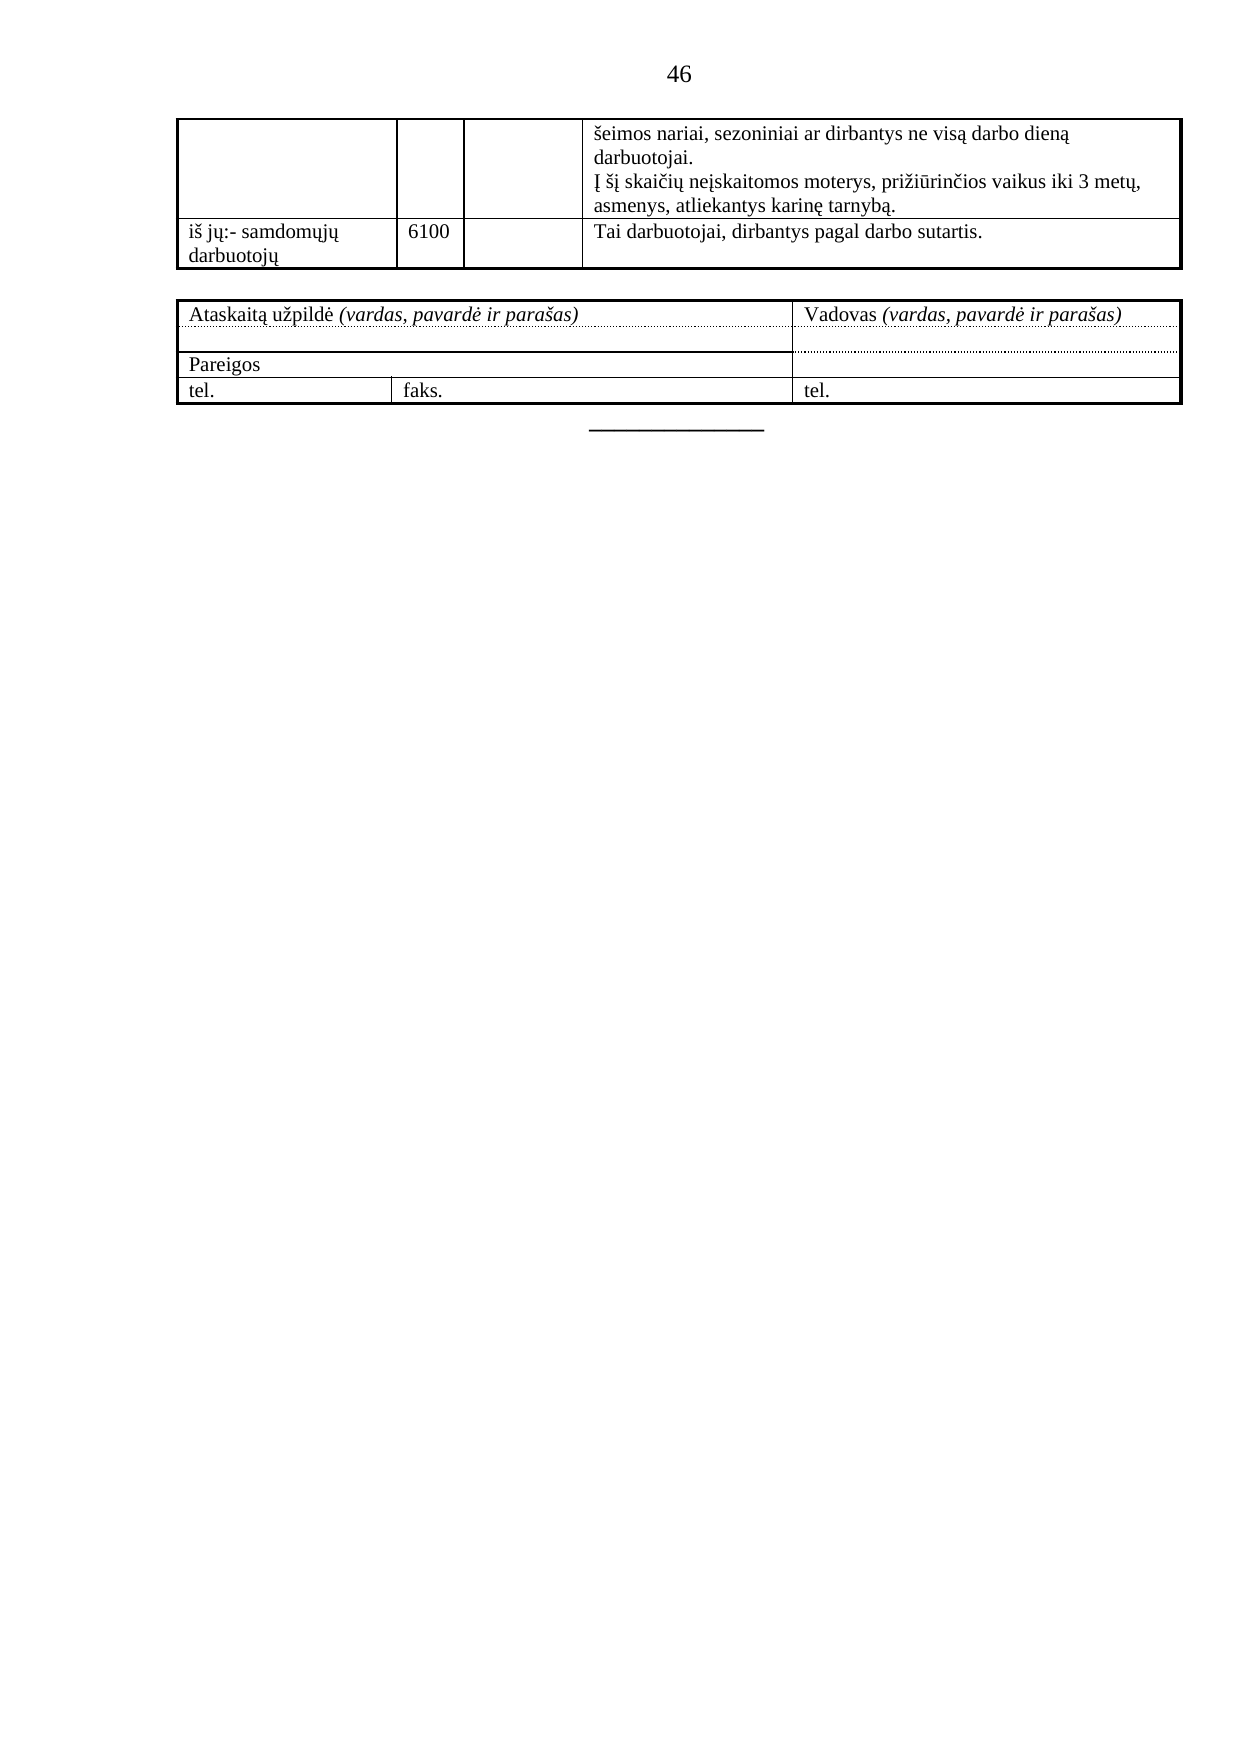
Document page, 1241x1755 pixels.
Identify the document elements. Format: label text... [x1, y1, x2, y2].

table_cell tel. [793, 378, 1179, 402]
table_cell [179, 120, 396, 217]
table_cell 6100 [398, 219, 463, 267]
text ______________ [177, 405, 1181, 434]
table_header Vadovas (vardas, pavardė ir parašas) [793, 302, 1179, 326]
table_cell [793, 326, 1179, 351]
table_cell šeimos nariai, sezoniniai ar dirbantys ne visą darbo dieną darbuotojai. Į šį skaičių neįskaitomos moterys, prižiūrinčios vaikus iki 3 metų, asmenys, atliekantys karinę tarnybą. [583, 120, 1179, 217]
table_header Ataskaitą užpildė (vardas, pavardė ir parašas) [179, 302, 792, 326]
table_cell [179, 326, 792, 351]
table_cell tel. [179, 378, 391, 402]
table_cell faks. [392, 378, 792, 402]
table_cell Pareigos [179, 353, 792, 376]
table_cell [465, 219, 582, 267]
table_cell Tai darbuotojai, dirbantys pagal darbo sutartis. [583, 219, 1179, 267]
table_cell iš jų:- samdomųjų darbuotojų [179, 219, 396, 267]
table_cell [465, 120, 582, 217]
table_cell [398, 120, 463, 217]
table_cell [793, 351, 1179, 376]
